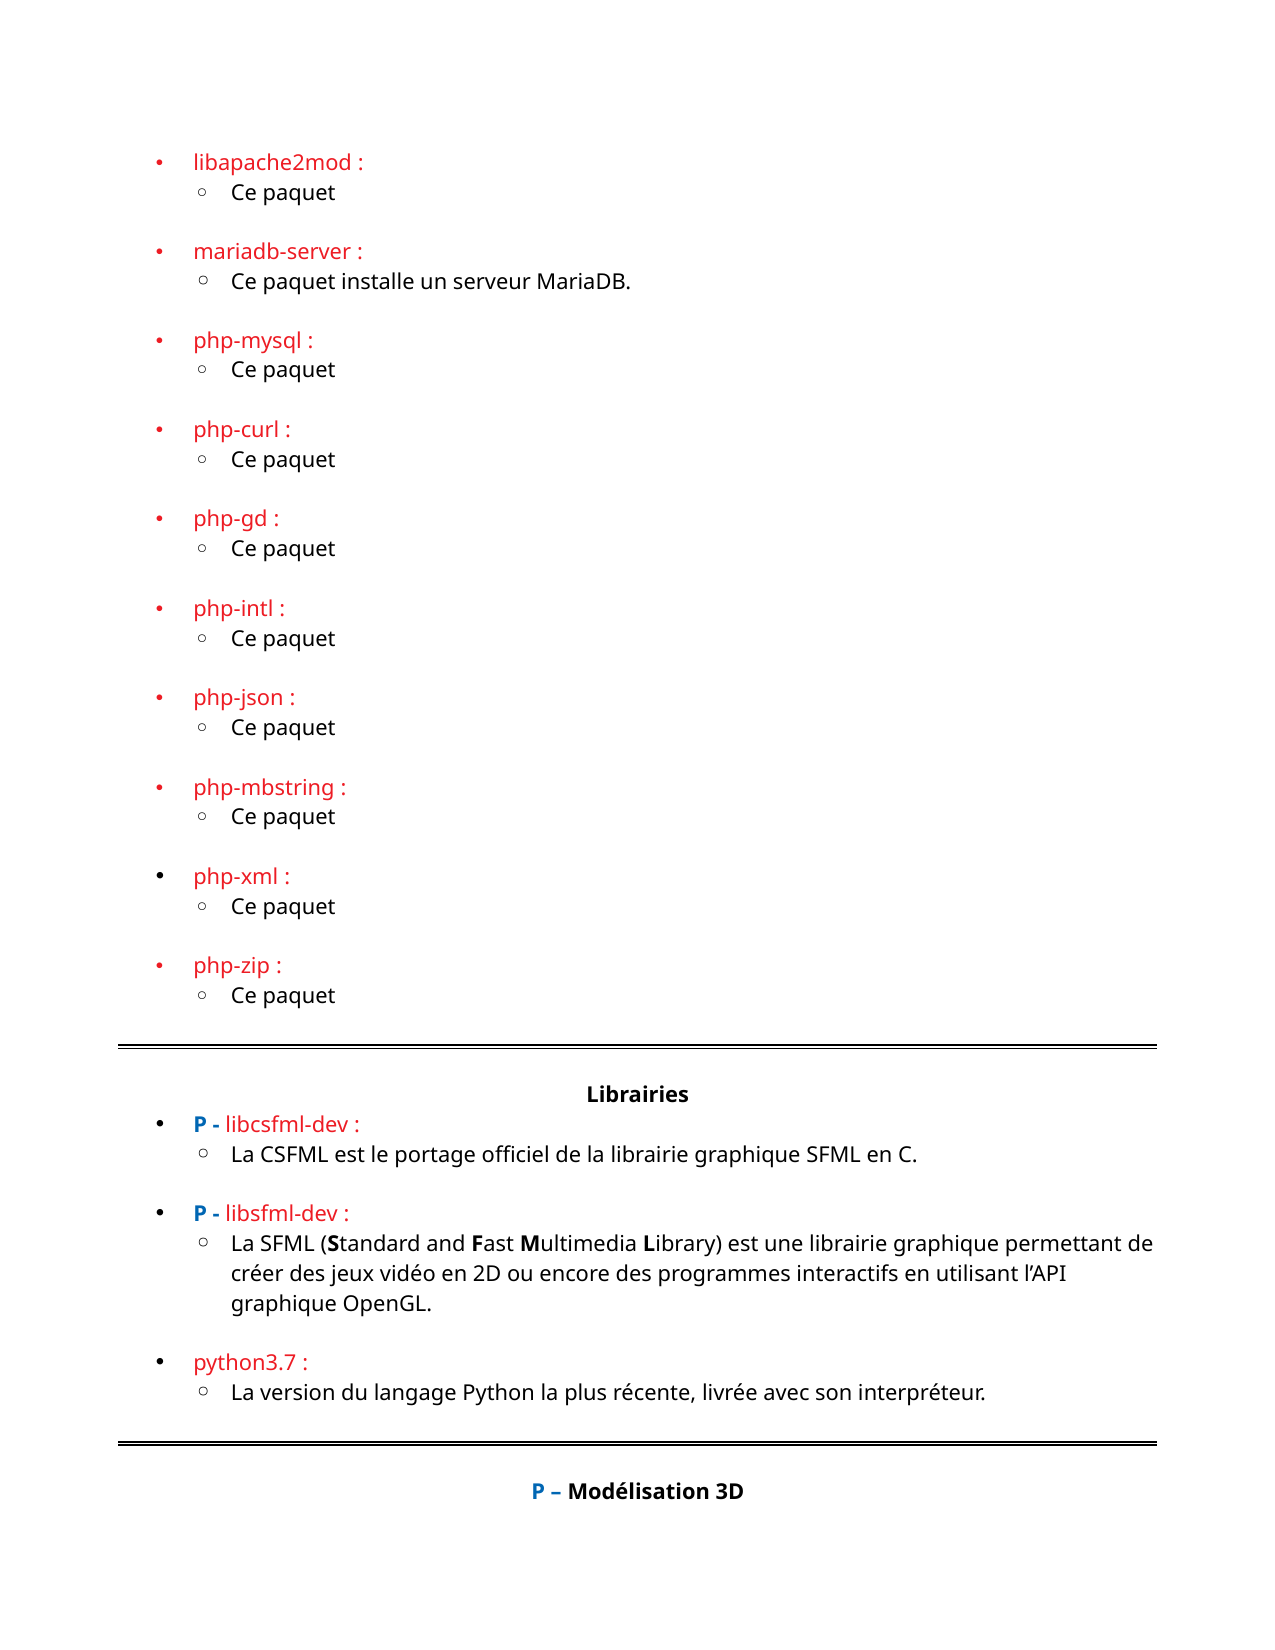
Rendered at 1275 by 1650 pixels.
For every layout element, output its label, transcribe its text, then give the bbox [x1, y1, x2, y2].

list php-xml : [156, 861, 1157, 891]
list libapache2mod : [156, 147, 1157, 177]
list Ce paquet [193, 444, 1157, 473]
list P - libcsfml-dev : [156, 1109, 1157, 1139]
list P - libsfml-dev : [156, 1198, 1157, 1228]
list Ce paquet [193, 354, 1157, 384]
list php-intl : [156, 593, 1157, 622]
list php-json : [156, 682, 1157, 712]
list python3.7 : [156, 1347, 1157, 1377]
text Librairies [118, 1079, 1157, 1109]
list Ce paquet [193, 533, 1157, 563]
list mariadb-server : [156, 236, 1157, 266]
list php-gd : [156, 503, 1157, 533]
list php-zip : [156, 950, 1157, 980]
list Ce paquet [193, 622, 1157, 652]
list php-mbstring : [156, 771, 1157, 801]
list Ce paquet [193, 801, 1157, 831]
list php-mysql : [156, 324, 1157, 354]
list La SFML (Standard and Fast Multimedia Library) est une librairie graphique permettant de créer des jeux vidéo en 2D ou encore des programmes interactifs en utilisant l’API graphique OpenGL. [193, 1228, 1157, 1317]
list Ce paquet [193, 177, 1157, 206]
list La version du langage Python la plus récente, livrée avec son interpréteur. [193, 1377, 1157, 1407]
list Ce paquet installe un serveur MariaDB. [193, 266, 1157, 296]
list La CSFML est le portage officiel de la librairie graphique SFML en C. [193, 1139, 1157, 1168]
list Ce paquet [193, 980, 1157, 1010]
list Ce paquet [193, 891, 1157, 920]
list Ce paquet [193, 712, 1157, 742]
list php-curl : [156, 414, 1157, 444]
text P – Modélisation 3D [118, 1476, 1157, 1506]
